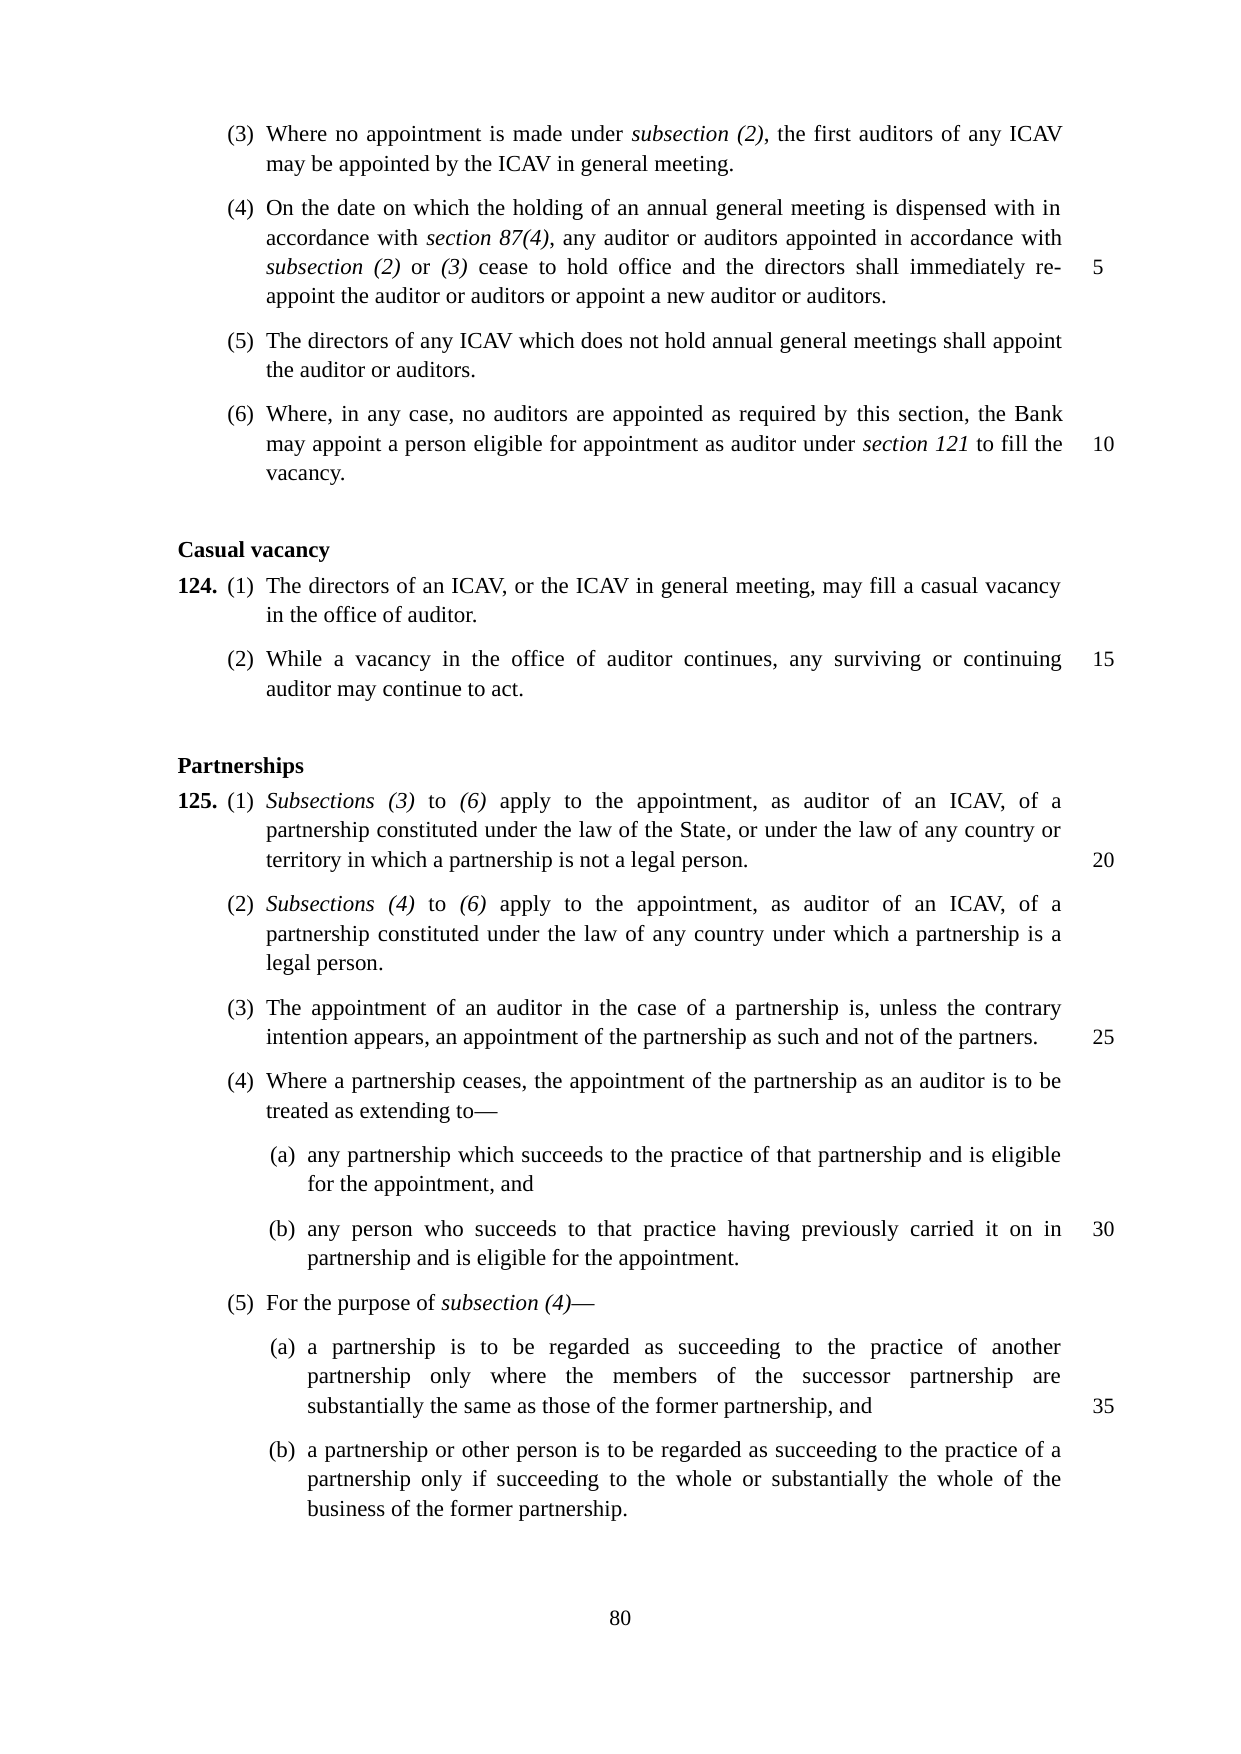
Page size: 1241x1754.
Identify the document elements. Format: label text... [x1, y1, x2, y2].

text (b) a partnership or other person is to be regarded as succeeding to the practice of a partnership only if succeeding to the whole or substantially the whole of the business of the former partnership. [177, 1434, 1063, 1522]
text (2) Subsections (4) to (6) apply to the appointment, as auditor of an ICAV, of a partnership constituted under the law of any country under which a partnership is a legal person. [177, 888, 1063, 977]
text (5) The directors of any ICAV which does not hold annual general meetings shall appoint the auditor or auditors. [177, 324, 1063, 383]
text (4) Where a partnership ceases, the appointment of the partnership as an auditor is to be treated as extending to⁠— [177, 1065, 1063, 1124]
text (5) For the purpose of subsection (4)⁠— [177, 1286, 1063, 1316]
text Casual vacancy [177, 534, 1063, 563]
text (b) any person who succeeds to that practice having previously carried it on in partnership and is eligible for the appointment. [177, 1213, 1063, 1272]
text (3) The appointment of an auditor in the case of a partnership is, unless the contrary intention appears, an appointment of the partnership as such and not of the partners. [177, 991, 1063, 1050]
text (a) a partnership is to be regarded as succeeding to the practice of another partnership only where the members of the successor partnership are substantially the same as those of the former partnership, and [177, 1331, 1063, 1419]
text (3) Where no appointment is made under subsection (2), the first auditors of any ICAV may be appointed by the ICAV in general meeting. [177, 118, 1063, 177]
text (a) any partnership which succeeds to the practice of that partnership and is eligible for the appointment, and [177, 1139, 1063, 1198]
text (4) On the date on which the holding of an annual general meeting is dispensed with in accordance with section 87(4), any auditor or auditors appointed in accordance with subsection (2) or (3) cease to hold office and the directors shall immediately re-appoint the auditor or auditors or appoint a new auditor or auditors. [177, 192, 1063, 310]
text (6) Where, in any case, no auditors are appointed as required by this section, the Bank may appoint a person eligible for appointment as auditor under section 121 to fill the vacancy. [177, 398, 1063, 487]
text (2) While a vacancy in the office of auditor continues, any surviving or continuing auditor may continue to act. [177, 643, 1063, 702]
text 125. (1) Subsections (3) to (6) apply to the appointment, as auditor of an ICAV, of a partnership constituted under the law of the State, or under the law of any country or territory in which a partnership is not a legal person. [177, 785, 1063, 873]
text 124. (1) The directors of an ICAV, or the ICAV in general meeting, may fill a casual vacancy in the office of auditor. [177, 569, 1063, 628]
text Partnerships [177, 749, 1063, 779]
